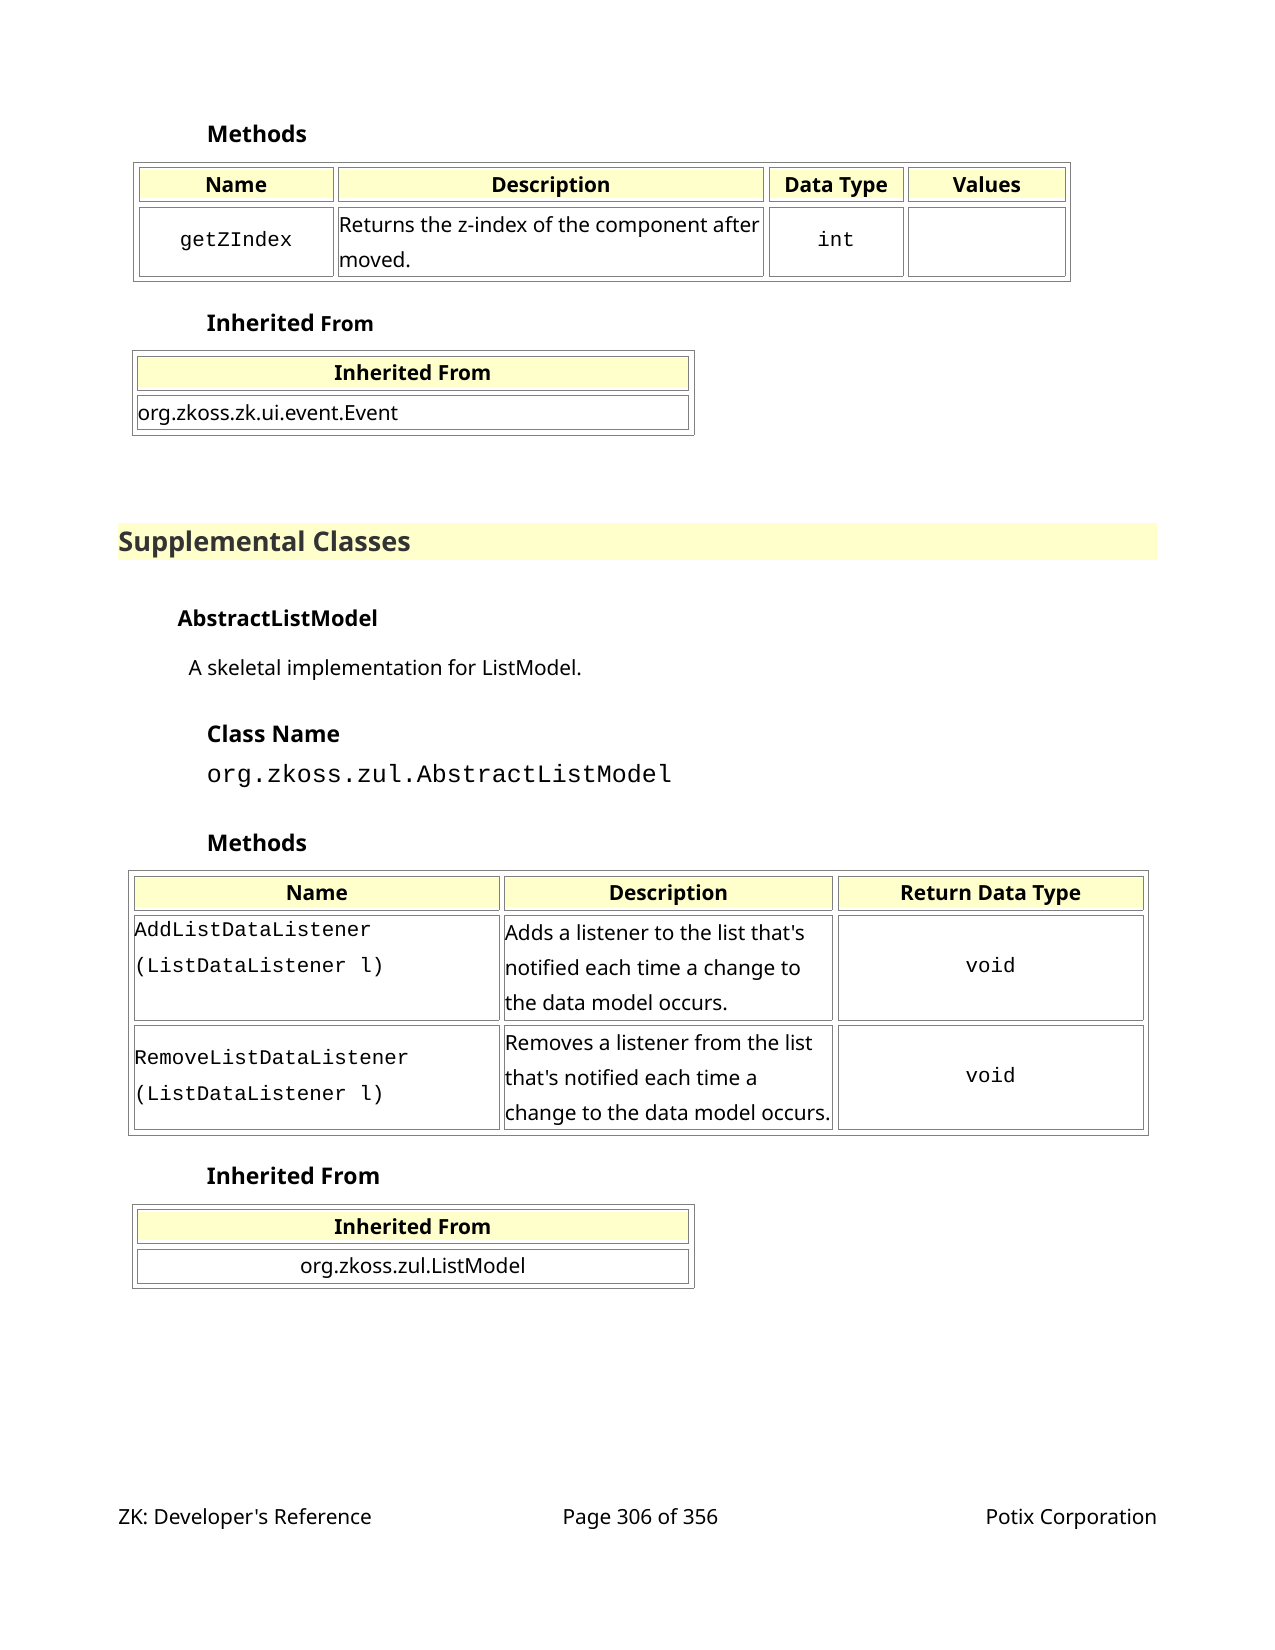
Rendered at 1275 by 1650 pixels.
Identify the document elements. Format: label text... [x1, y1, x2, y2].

table_cell org.zkoss.zul.ListModel [134, 1243, 691, 1282]
table_header Inherited From [134, 351, 691, 390]
table_cell RemoveListDataListener (ListDataListener l) [131, 1020, 502, 1129]
table_cell AddListDataListener (ListDataListener l) [131, 910, 502, 1019]
table_cell void [835, 1020, 1146, 1129]
table_cell Adds a listener to the list that's notified each time a change to the data model occurs. [502, 910, 835, 1019]
table_header Name [136, 163, 336, 201]
table_cell Returns the z-index of the component after moved. [336, 201, 766, 276]
subtitle Inherited From [207, 306, 1157, 338]
table_header Return Data Type [835, 871, 1146, 909]
table_header Values [906, 163, 1068, 201]
table_cell Removes a listener from the list that's notified each time a change to the data model occurs. [502, 1020, 835, 1129]
subtitle Supplemental Classes [118, 523, 1157, 560]
table_cell int [766, 201, 906, 276]
subtitle AbstractListModel [177, 602, 1157, 632]
table_cell void [835, 910, 1146, 1019]
subtitle Methods [207, 826, 1157, 858]
table_header Name [131, 871, 502, 909]
table_header Inherited From [134, 1205, 691, 1243]
subtitle Class Name [207, 718, 1157, 749]
table_cell org.zkoss.zk.ui.event.Event [134, 390, 691, 429]
table_cell getZIndex [136, 201, 336, 276]
table_header Description [336, 163, 766, 201]
text org.zkoss.zul.AbstractListModel [207, 762, 1157, 790]
subtitle Inherited From [207, 1160, 1157, 1191]
table_cell [906, 201, 1068, 276]
text A skeletal implementation for ListModel. [177, 653, 1157, 681]
table_cell [909, 208, 1065, 276]
table_header Description [502, 871, 835, 909]
subtitle Methods [207, 118, 1157, 149]
table_header Data Type [766, 163, 906, 201]
